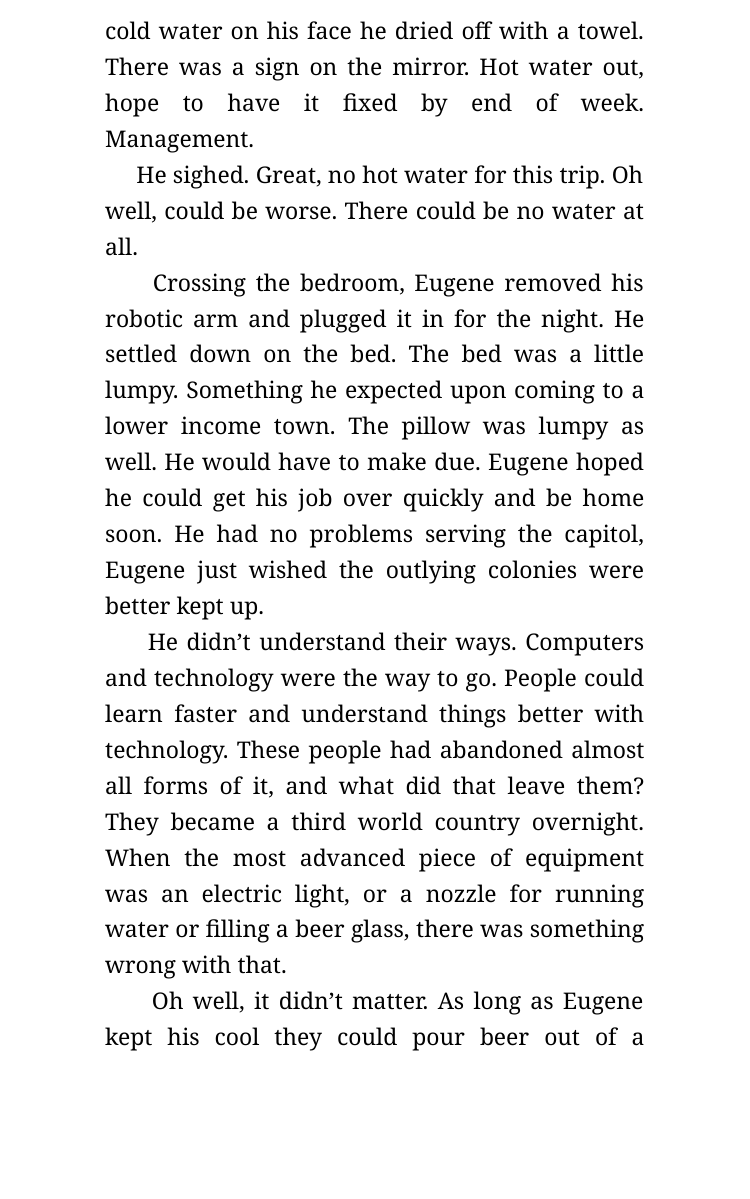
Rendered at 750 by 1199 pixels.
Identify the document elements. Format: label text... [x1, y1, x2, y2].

text Crossing the bedroom, Eugene removed his robotic arm and plugged it in for the night. He settled down on the bed. The bed was a little lumpy. Something he expected upon coming to a lower income town. The pillow was lumpy as well. He would have to make due. Eugene hoped he could get his job over quickly and be home soon. He had no problems serving the capitol, Eugene just wished the outlying colonies were better kept up. [105, 267, 645, 621]
text cold water on his face he dried off with a towel. There was a sign on the mirror. Hot water out, hope to have it fixed by end of week. Management. [105, 15, 645, 154]
text He sighed. Great, no hot water for this trip. Oh well, could be worse. There could be no water at all. [105, 159, 645, 262]
text He didn’t understand their ways. Computers and technology were the way to go. People could learn faster and understand things better with technology. These people had abandoned almost all forms of it, and what did that leave them? They became a third world country overnight. When the most advanced piece of equipment was an electric light, or a nozzle for running water or filling a beer glass, there was something wrong with that. [105, 626, 645, 981]
text Oh well, it didn’t matter. As long as Eugene kept his cool they could pour beer out of a [105, 985, 645, 1052]
